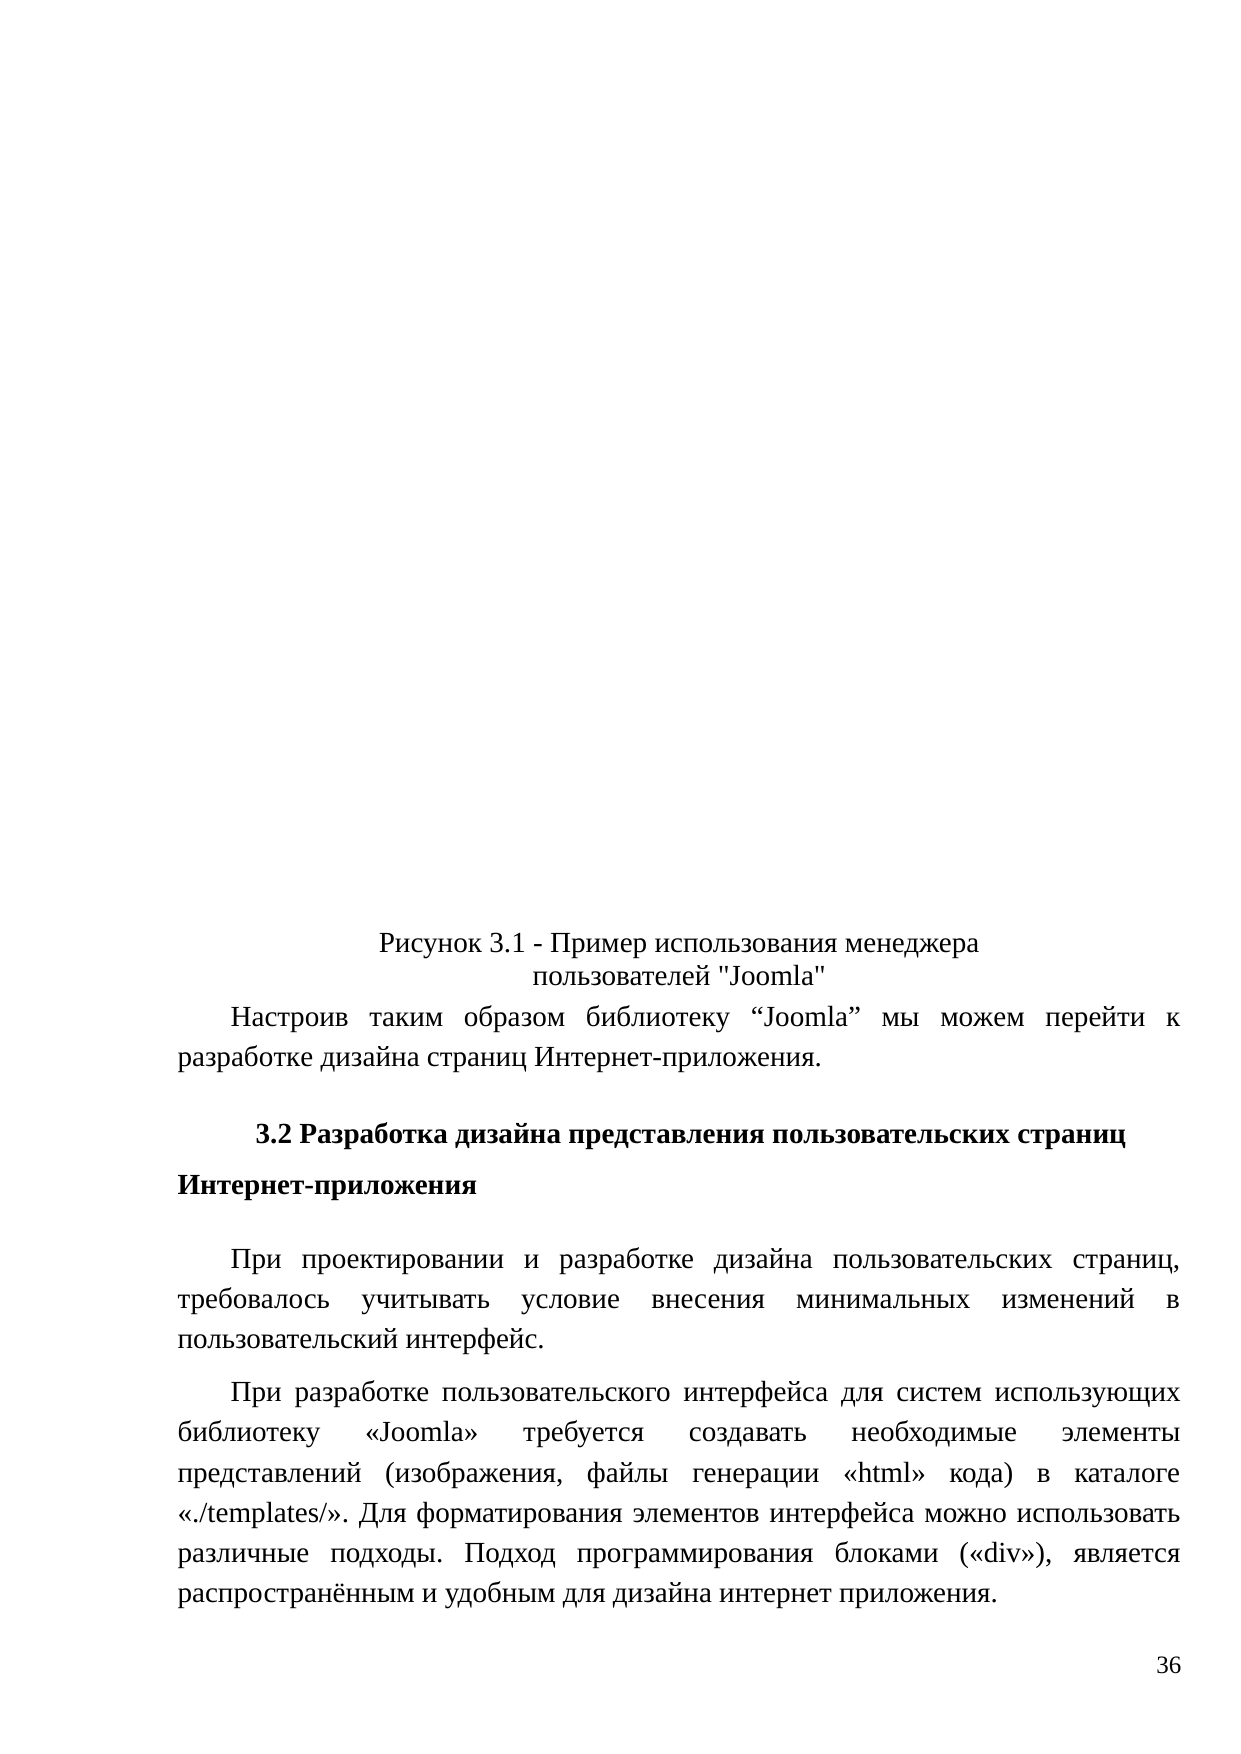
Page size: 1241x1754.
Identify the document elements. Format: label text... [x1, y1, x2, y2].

text При разработке пользовательского интерфейса для систем использующих библиотеку «Joomla» требуется создавать необходимые элементы представлений (изображения, файлы генерации «html» кода) в каталоге «./templates/». Для форматирования элементов интерфейса можно использовать различные подходы. Подход программирования блоками («div»), является распространённым и удобным для дизайна интернет приложения. [177, 1374, 1181, 1609]
subtitle Разработка дизайна представления пользовательских страниц Интернет-приложения [177, 1116, 1181, 1200]
text При проектировании и разработке дизайна пользовательских страниц, требовалось учитывать условие внесения минимальных изменений в пользовательский интерфейс. [177, 1241, 1181, 1355]
text Рисунок 3.1 - Пример использования менеджера пользователей "Joomla" [340, 87, 1018, 992]
text Настроив таким образом библиотеку “Joomla” мы можем перейти к разработке дизайна страниц Интернет-приложения. [177, 75, 1181, 1072]
